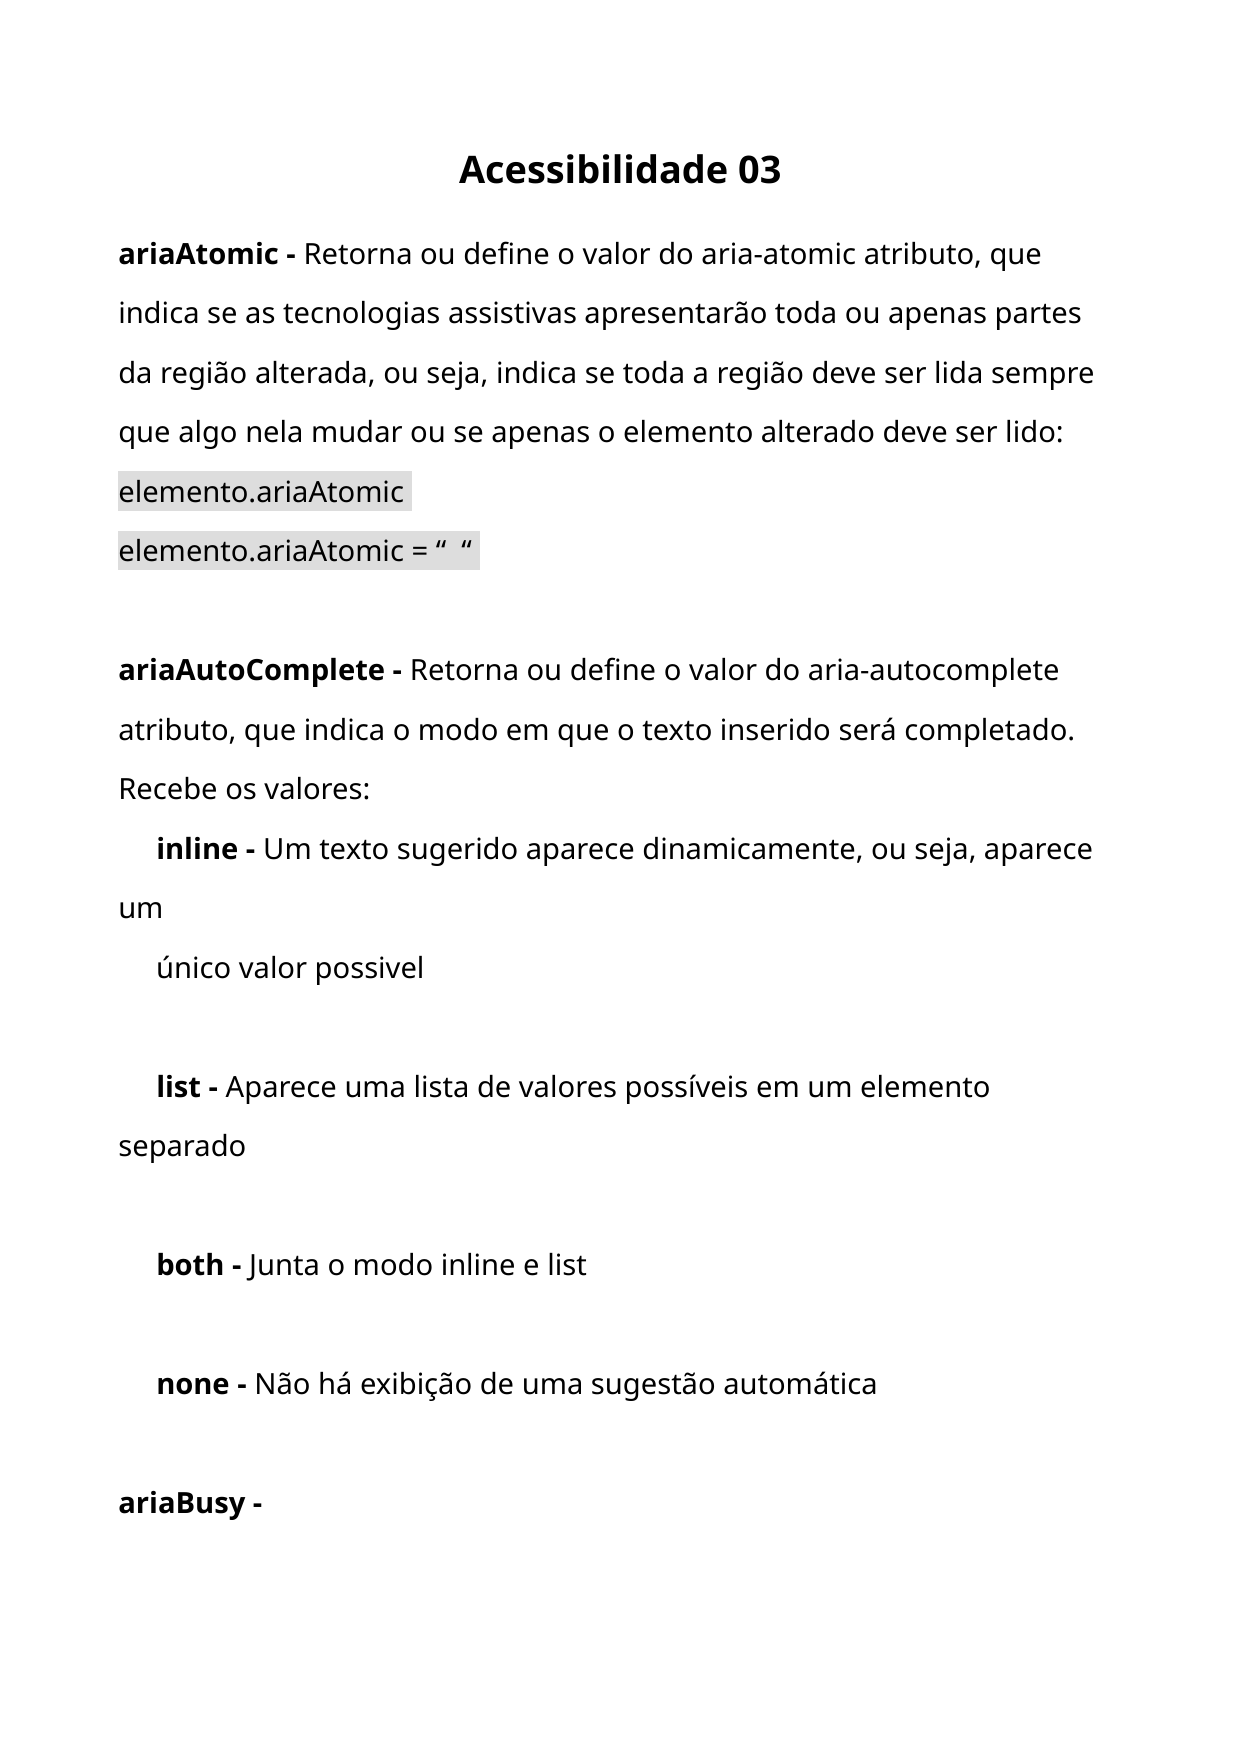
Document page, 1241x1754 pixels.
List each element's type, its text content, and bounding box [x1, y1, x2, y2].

text único valor possivel [118, 947, 1122, 987]
subtitle Acessibilidade 03 [118, 143, 1122, 195]
text list - Aparece uma lista de valores possíveis em um elemento separado [118, 1066, 1122, 1165]
text ariaAtomic - Retorna ou define o valor do aria-atomic atributo, que indica se as tecnologias assistivas apresentarão toda ou apenas partes da região alterada, ou seja, indica se toda a região deve ser lida sempre que algo nela mudar ou se apenas o elemento alterado deve ser lido: [118, 233, 1122, 451]
text ariaAutoComplete - Retorna ou define o valor do aria-autocomplete atributo, que indica o modo em que o texto inserido será completado. Recebe os valores: [118, 649, 1122, 808]
text ariaBusy - [118, 1482, 1122, 1522]
text both - Junta o modo inline e list [118, 1244, 1122, 1284]
text inline - Um texto sugerido aparece dinamicamente, ou seja, aparece um [118, 828, 1122, 927]
text elemento.ariaAtomic [118, 471, 1122, 511]
text elemento.ariaAtomic = “ “ [118, 531, 1122, 570]
text none - Não há exibição de uma sugestão automática [118, 1363, 1122, 1403]
